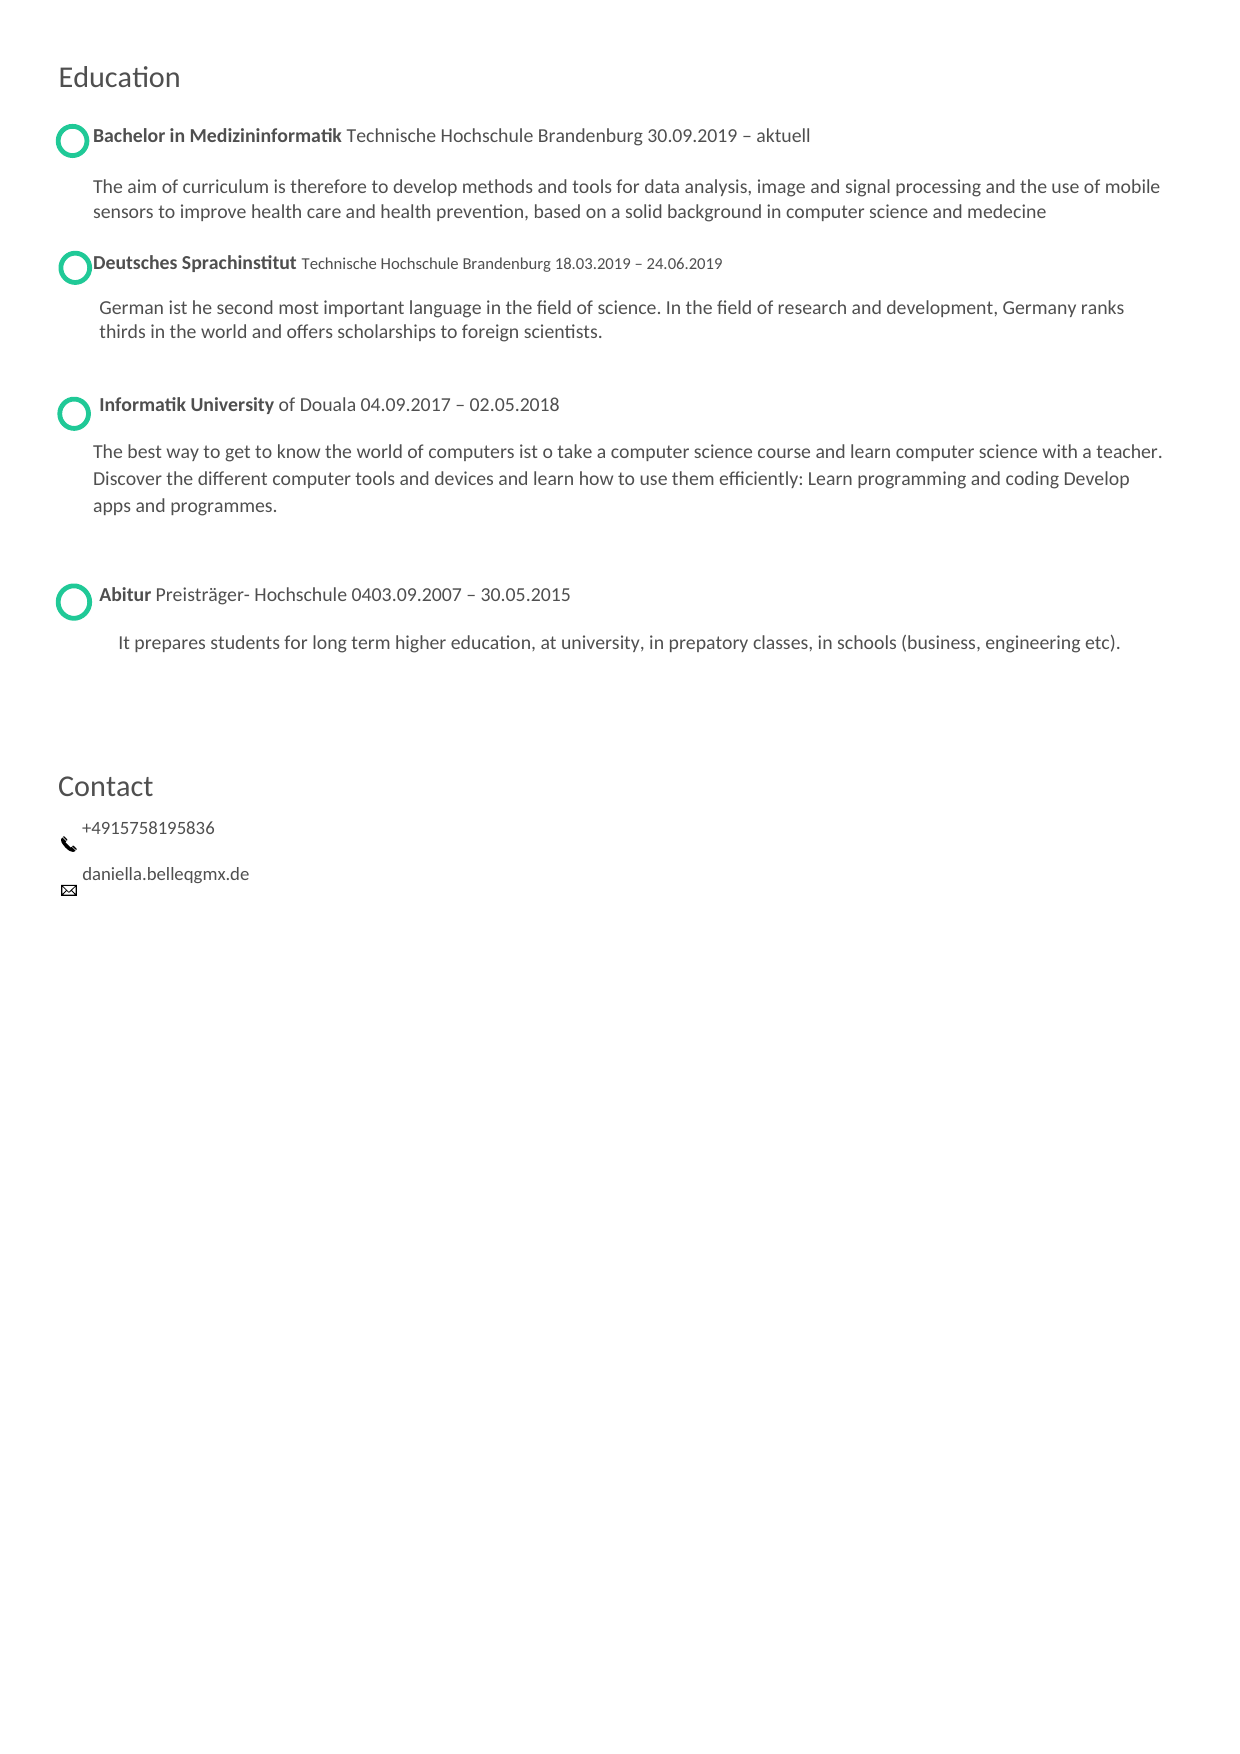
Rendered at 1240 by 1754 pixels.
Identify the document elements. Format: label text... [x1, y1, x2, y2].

text Deutsches Sprachinstitut Technische Hochschule Brandenburg 18.03.2019 – 24.06.2019 [78, 250, 1170, 274]
text It prepares students for long term higher education, at university, in prepatory classes, in schools (business, engineering etc). [64, 630, 1170, 654]
text +4915758195836 [59, 816, 1170, 854]
text daniella.belleqgmx.de [59, 862, 1170, 900]
text Abitur Preisträger- Hochschule 0403.09.2007 – 30.05.2015 [64, 582, 1170, 606]
subtitle Bachelor in Medizininformatik Technische Hochschule Brandenburg 30.09.2019 – aktuell [74, 123, 1170, 147]
text Informatik University of Douala 04.09.2017 – 02.05.2018 [64, 392, 1170, 416]
text The best way to get to know the world of computers ist o take a computer science course and learn computer science with a teacher. Discover the different computer tools and devices and learn how to use them efficiently: Learn programming and coding Develop apps and programmes. [58, 439, 1170, 517]
subtitle Education [58, 58, 1170, 95]
text German ist he second most important language in the field of science. In the field of research and development, Germany ranks thirds in the world and offers scholarships to foreign scientists. [64, 295, 1170, 344]
subtitle Contact [58, 767, 1170, 804]
subtitle The aim of curriculum is therefore to develop methods and tools for data analysis, image and signal processing and the use of mobile sensors to improve health care and health prevention, based on a solid background in computer science and medecine [58, 174, 1170, 223]
